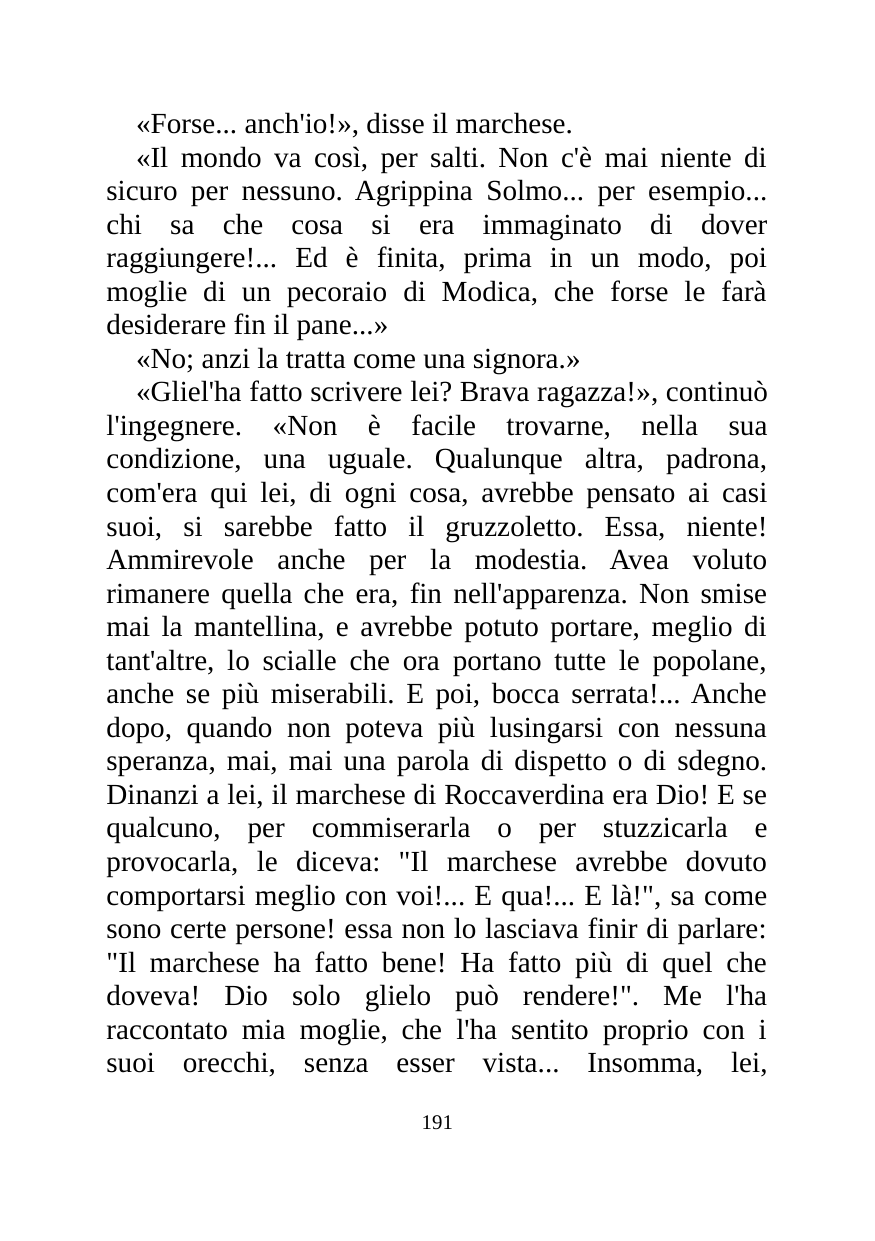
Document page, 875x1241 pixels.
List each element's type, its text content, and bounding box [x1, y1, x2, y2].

text «Forse... anch'io!», disse il marchese. [106, 106, 768, 140]
text «Il mondo va così, per salti. Non c'è mai niente di sicuro per nessuno. Agrippina Solmo... per esempio... chi sa che cosa si era immaginato di dover raggiungere!... Ed è finita, prima in un modo, poi moglie di un pecoraio di Modica, che forse le farà desiderare fin il pane...» [106, 140, 768, 341]
text «Gliel'ha fatto scrivere lei? Brava ragazza!», continuò l'ingegnere. «Non è facile trovarne, nella sua condizione, una uguale. Qualunque altra, padrona, com'era qui lei, di ogni cosa, avrebbe pensato ai casi suoi, si sarebbe fatto il gruzzoletto. Essa, niente! Ammirevole anche per la modestia. Avea voluto rimanere quella che era, fin nell'apparenza. Non smise mai la mantellina, e avrebbe potuto portare, meglio di tant'altre, lo scialle che ora portano tutte le popolane, anche se più miserabili. E poi, bocca serrata!... Anche dopo, quando non poteva più lusingarsi con nessuna speranza, mai, mai una parola di dispetto o di sdegno. Dinanzi a lei, il marchese di Roccaverdina era Dio! E se qualcuno, per commiserarla o per stuzzicarla e provocarla, le diceva: "Il marchese avrebbe dovuto comportarsi meglio con voi!... E qua!... E là!", sa come sono certe persone! essa non lo lasciava finir di parlare: "Il marchese ha fatto bene! Ha fatto più di quel che doveva! Dio solo glielo può rendere!". Me l'ha raccontato mia moglie, che l'ha sentito proprio con i suoi orecchi, senza esser vista... Insomma, lei, [106, 374, 768, 1079]
text «No; anzi la tratta come una signora.» [106, 341, 768, 374]
